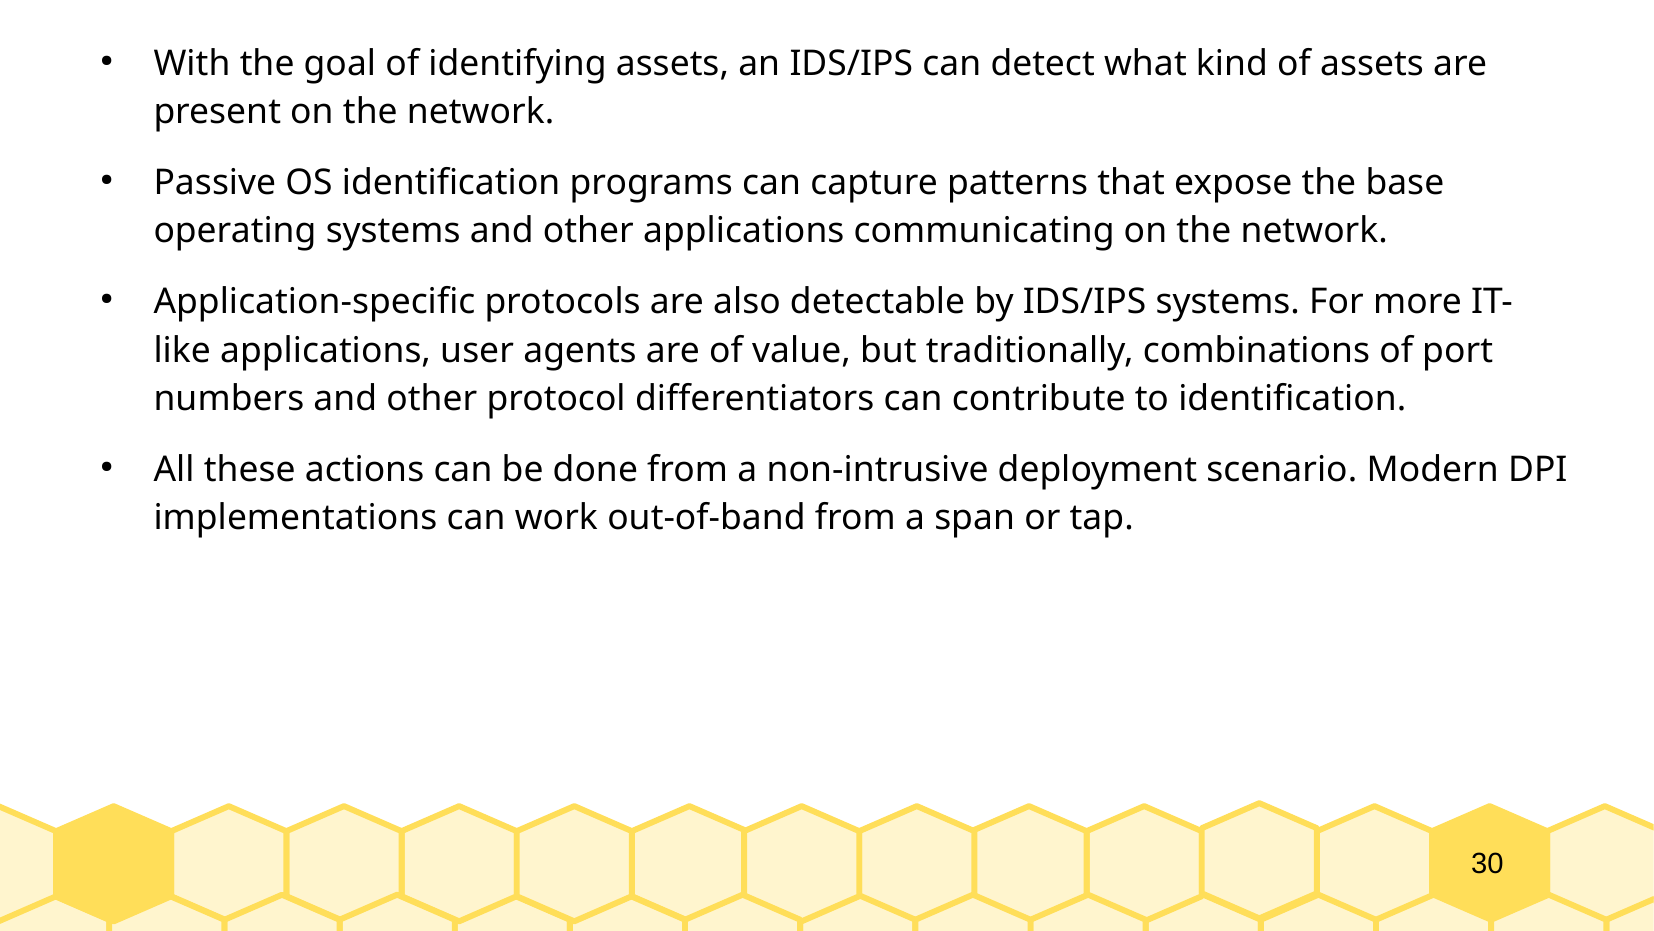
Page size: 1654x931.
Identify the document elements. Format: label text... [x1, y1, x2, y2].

list With the goal of identifying assets, an IDS/IPS can detect what kind of assets are present on the network. Passive OS identification programs can capture patterns that expose the base operating systems and other applications communicating on the network. Application-specific protocols are also detectable by IDS/IPS systems. For more IT-like applications, user agents are of value, but traditionally, combinations of port numbers and other protocol differentiators can contribute to identification. All these actions can be done from a non-intrusive deployment scenario. Modern DPI implementations can work out-of-band from a span or tap. [82, 37, 1571, 788]
